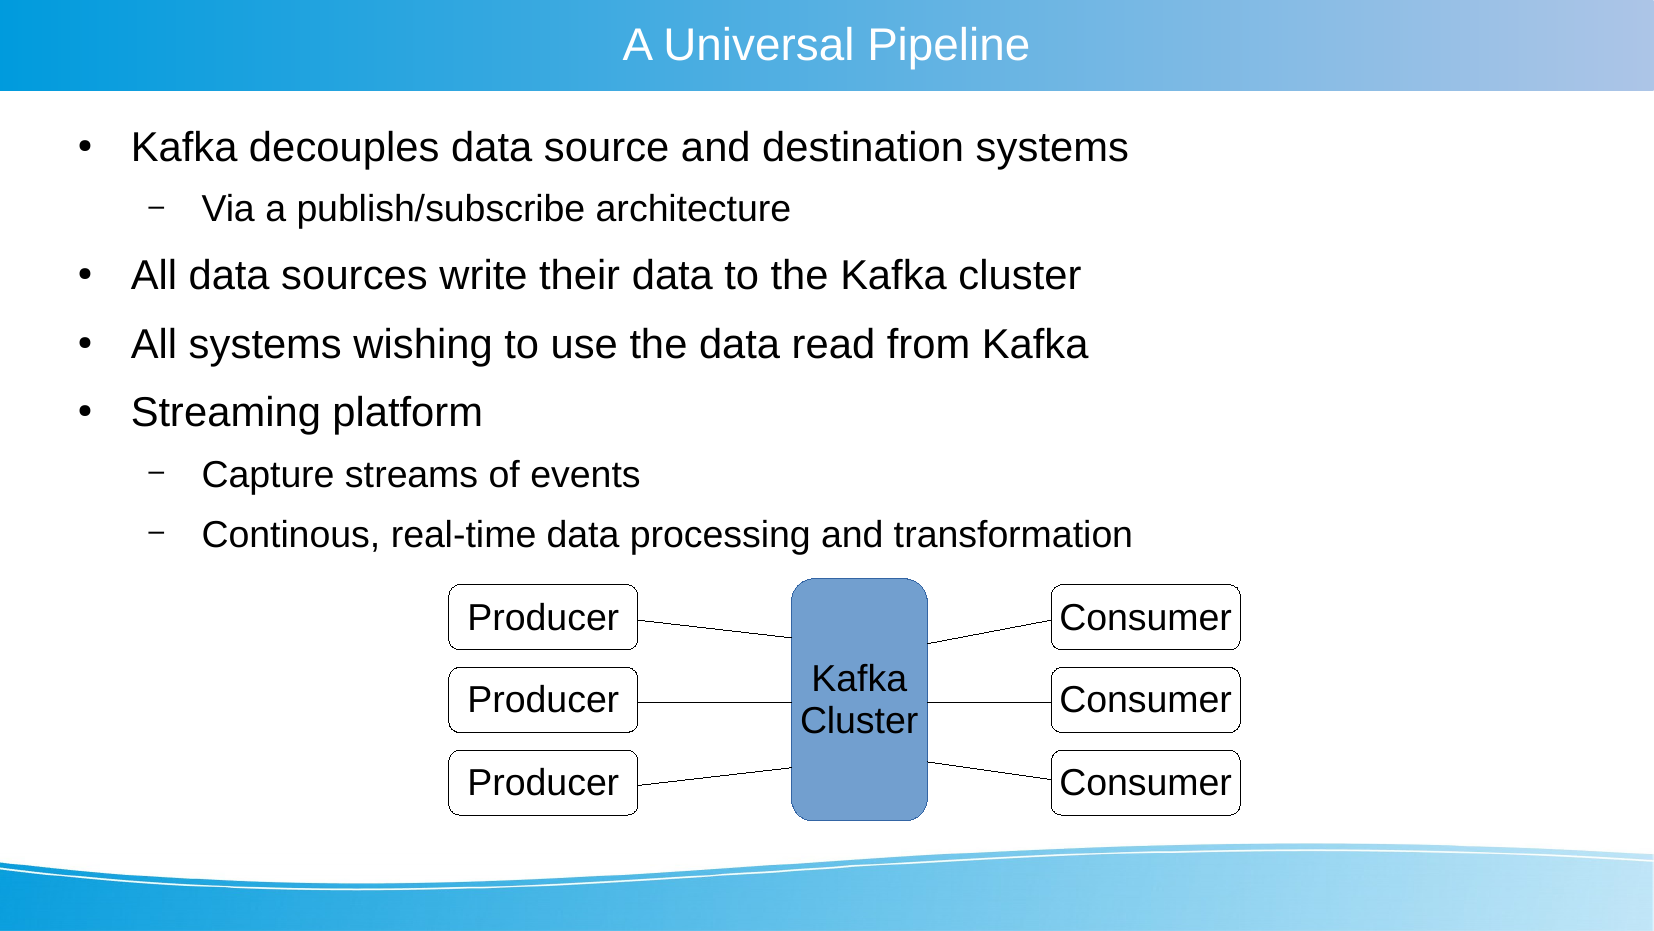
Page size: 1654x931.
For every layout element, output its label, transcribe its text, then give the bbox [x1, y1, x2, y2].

text_box Kafka Cluster [791, 578, 928, 821]
text_box Consumer [1051, 584, 1241, 650]
title A Universal Pipeline [82, 5, 1571, 85]
text_box Consumer [1051, 750, 1241, 816]
text_box Producer [448, 750, 638, 816]
list Kafka decouples data source and destination systems Via a publish/subscribe architecture All data sources write their data to the Kafka cluster All systems wishing to use the data read from Kafka Streaming platform Capture streams of events Continous, real-time data processing and transformation [60, 123, 1591, 833]
text_box Producer [448, 584, 638, 650]
text_box Producer [448, 667, 638, 733]
picture [0, 843, 1654, 931]
text_box Consumer [1051, 667, 1241, 733]
